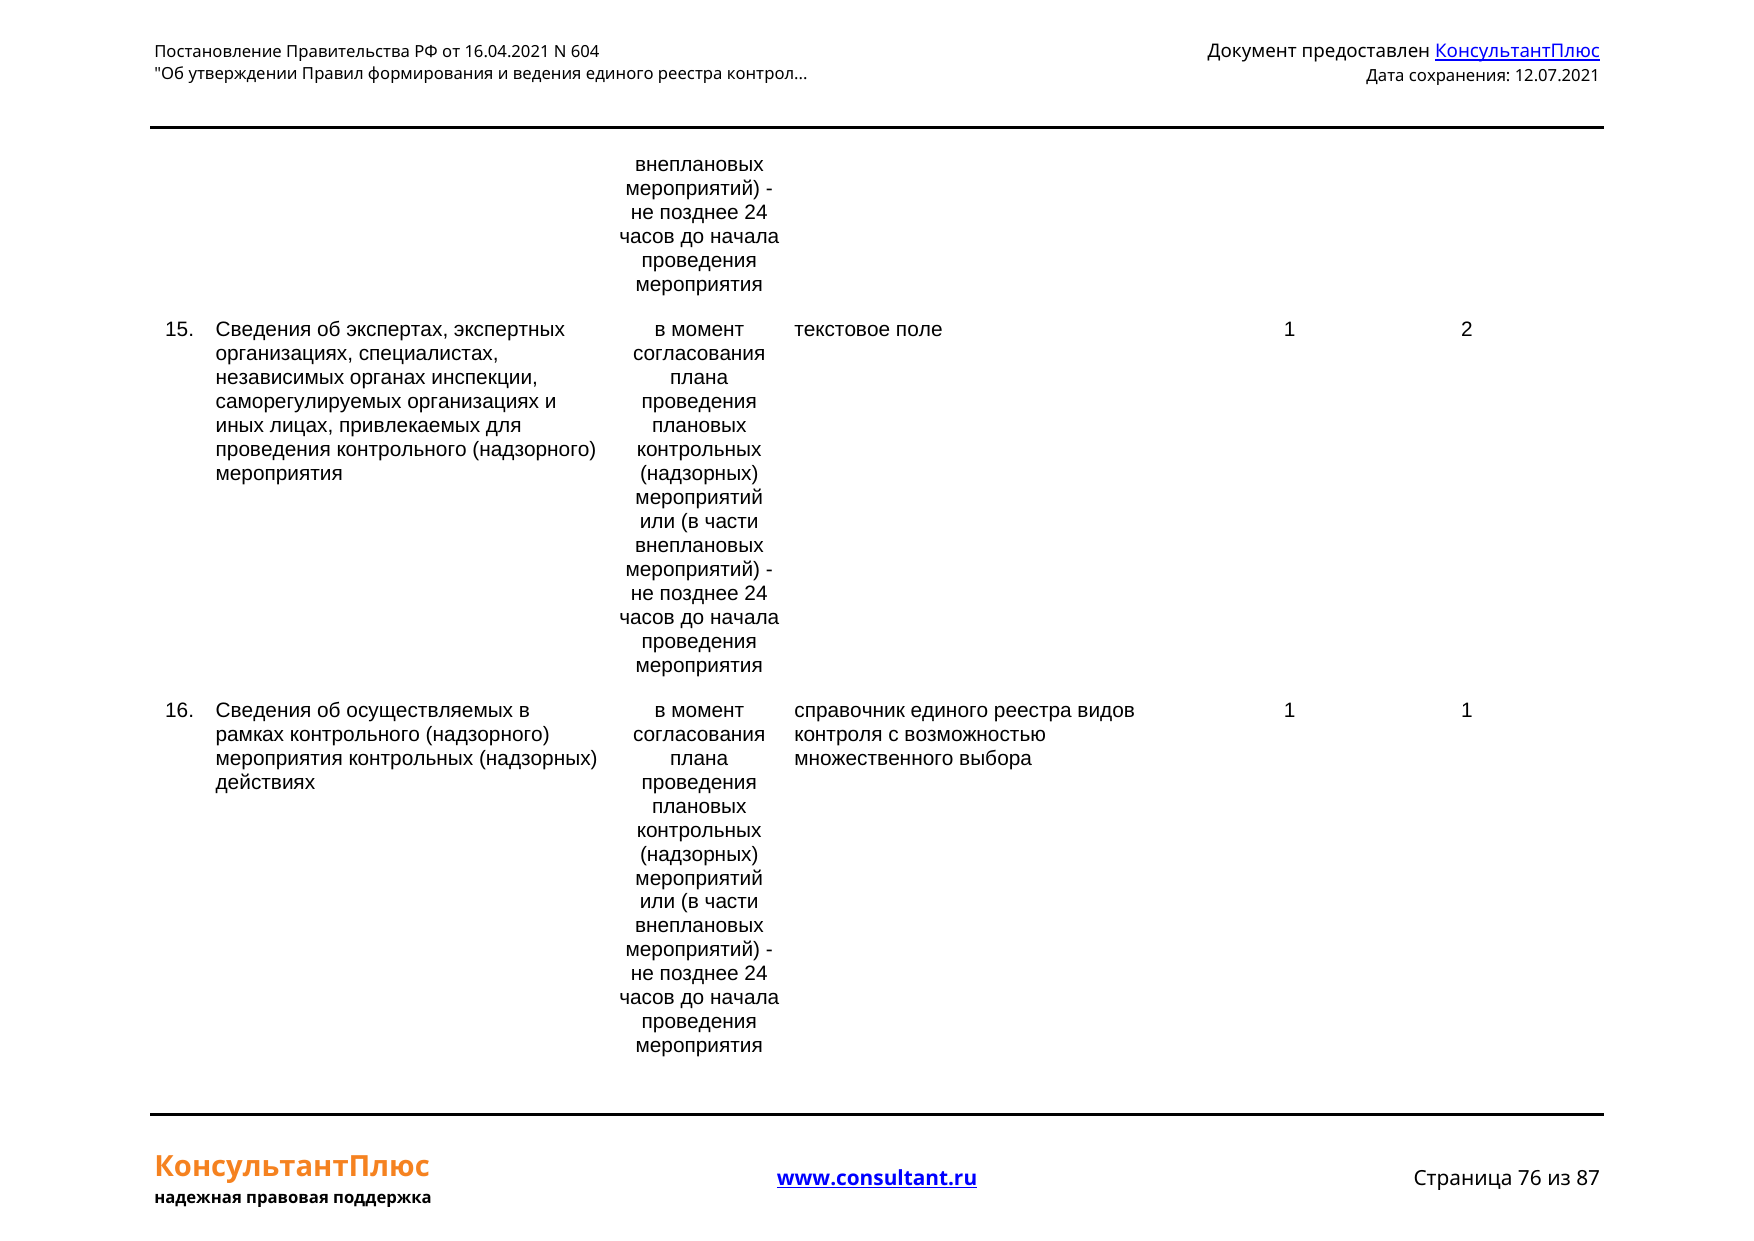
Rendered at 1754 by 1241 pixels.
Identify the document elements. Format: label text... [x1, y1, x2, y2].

table_cell [788, 141, 1201, 306]
table_cell текстовое поле [788, 306, 1201, 687]
table_cell Сведения об экспертах, экспертных организациях, специалистах, независимых органах инспекции, саморегулируемых организациях и иных лицах, привлекаемых для проведения контрольного (надзорного) мероприятия [209, 306, 611, 687]
table_cell 2 [1378, 306, 1555, 687]
table_cell 1 [1201, 687, 1378, 1068]
table_cell [150, 141, 209, 306]
table_cell справочник единого реестра видов контроля с возможностью множественного выбора [788, 687, 1201, 1068]
table_cell внеплановых мероприятий) - не позднее 24 часов до начала проведения мероприятия [611, 141, 788, 306]
table_cell [1201, 141, 1378, 306]
table_cell 1 [1201, 306, 1378, 687]
table_cell 1 [1378, 687, 1555, 1068]
table_cell Сведения об осуществляемых в рамках контрольного (надзорного) мероприятия контрольных (надзорных) действиях [209, 687, 611, 1068]
table_cell в момент согласования плана проведения плановых контрольных (надзорных) мероприятий или (в части внеплановых мероприятий) - не позднее 24 часов до начала проведения мероприятия [611, 687, 788, 1068]
table_cell 16. [150, 687, 209, 1068]
table_cell [209, 141, 611, 306]
table_cell в момент согласования плана проведения плановых контрольных (надзорных) мероприятий или (в части внеплановых мероприятий) - не позднее 24 часов до начала проведения мероприятия [611, 306, 788, 687]
table_cell [1378, 141, 1555, 306]
table_cell 15. [150, 306, 209, 687]
